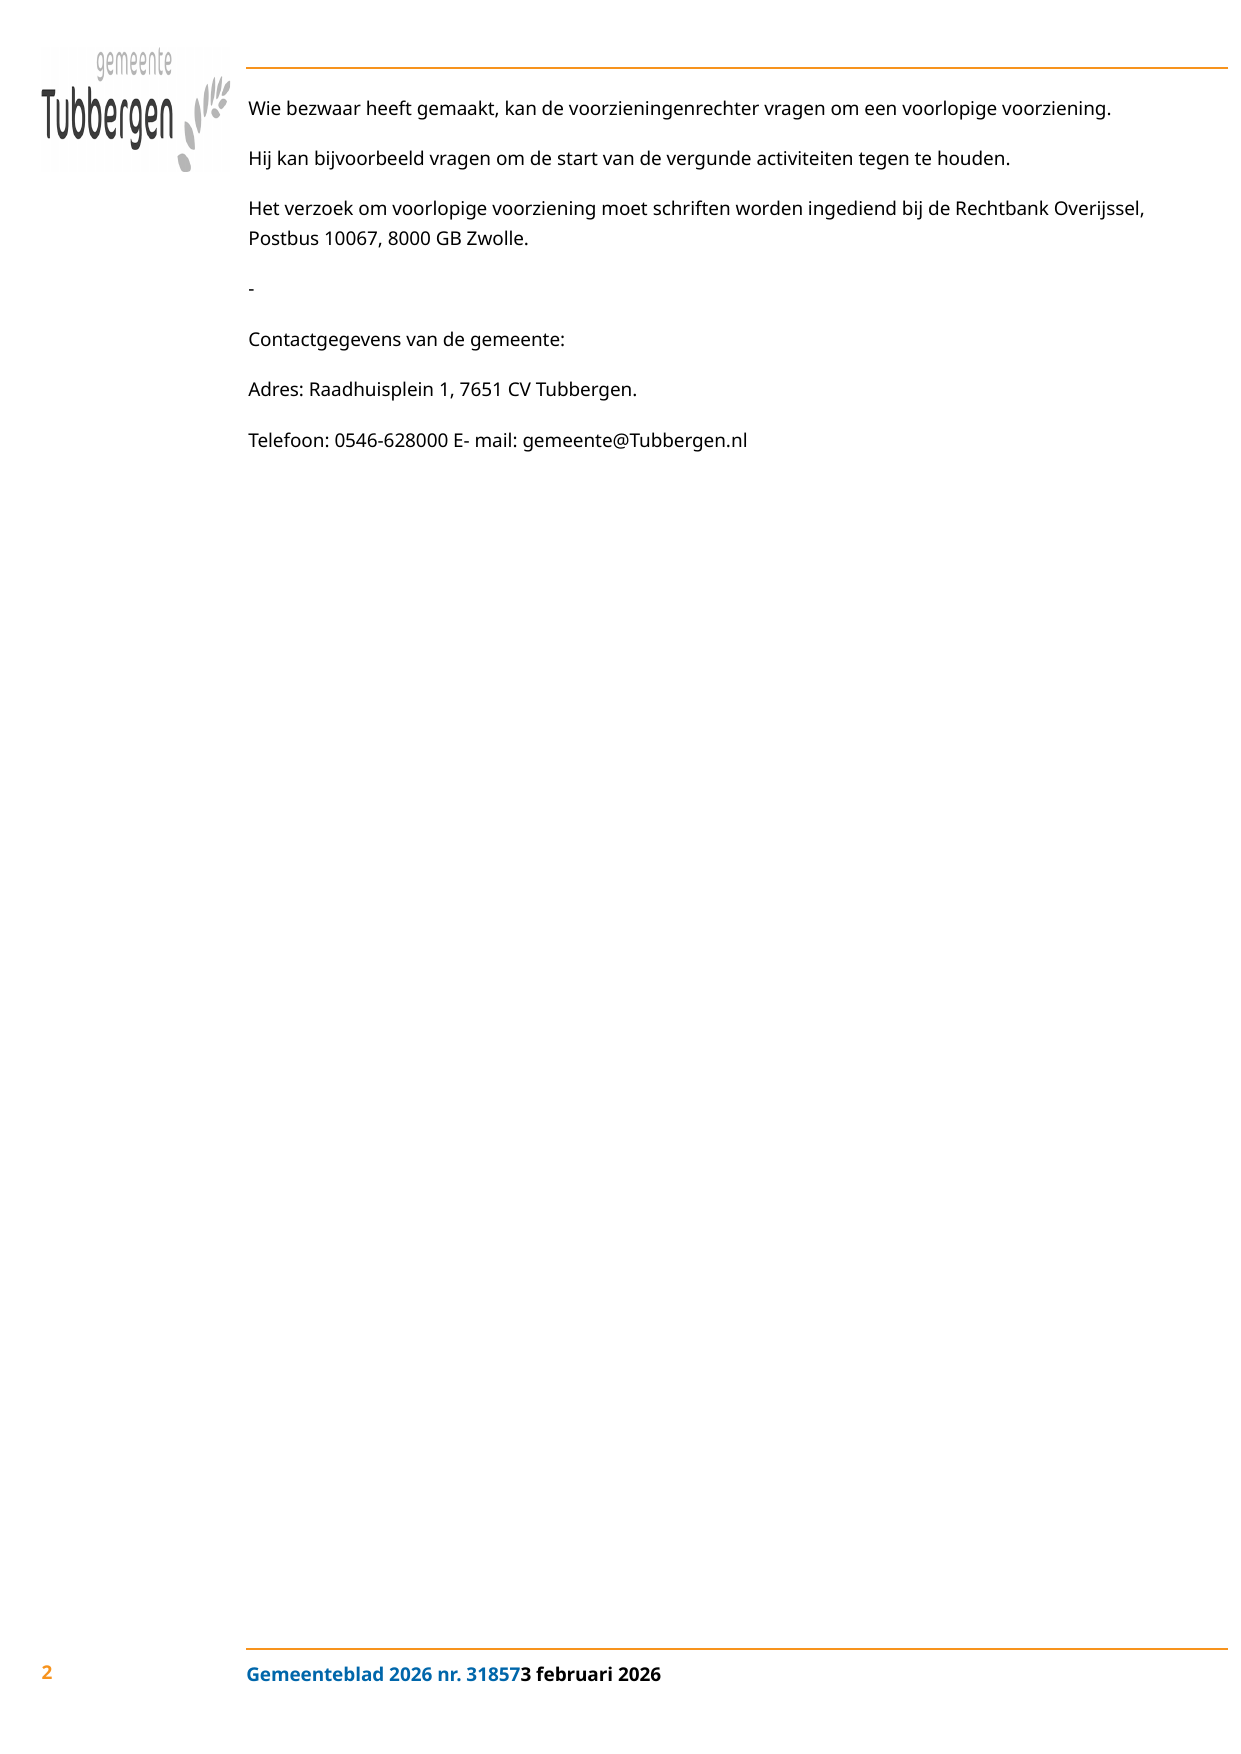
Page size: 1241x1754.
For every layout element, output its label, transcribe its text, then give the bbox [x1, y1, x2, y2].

text Contactgegevens van de gemeente: [248, 326, 1152, 352]
text Het verzoek om voorlopige voorziening moet schriften worden ingediend bij de Rechtbank Overijssel, Postbus 10067, 8000 GB Zwolle. [248, 196, 1152, 251]
text Wie bezwaar heeft gemaakt, kan de voorzieningenrechter vragen om een voorlopige voorziening. [248, 95, 1152, 121]
text Hij kan bijvoorbeeld vragen om de start van de vergunde activiteiten tegen te houden. [248, 145, 1152, 171]
text Adres: Raadhuisplein 1, 7651 CV Tubbergen. [248, 376, 1152, 402]
text - [248, 276, 1152, 301]
picture [41, 47, 231, 172]
text Telefoon: 0546-628000 E- mail: gemeente@Tubbergen.nl [248, 427, 1152, 453]
